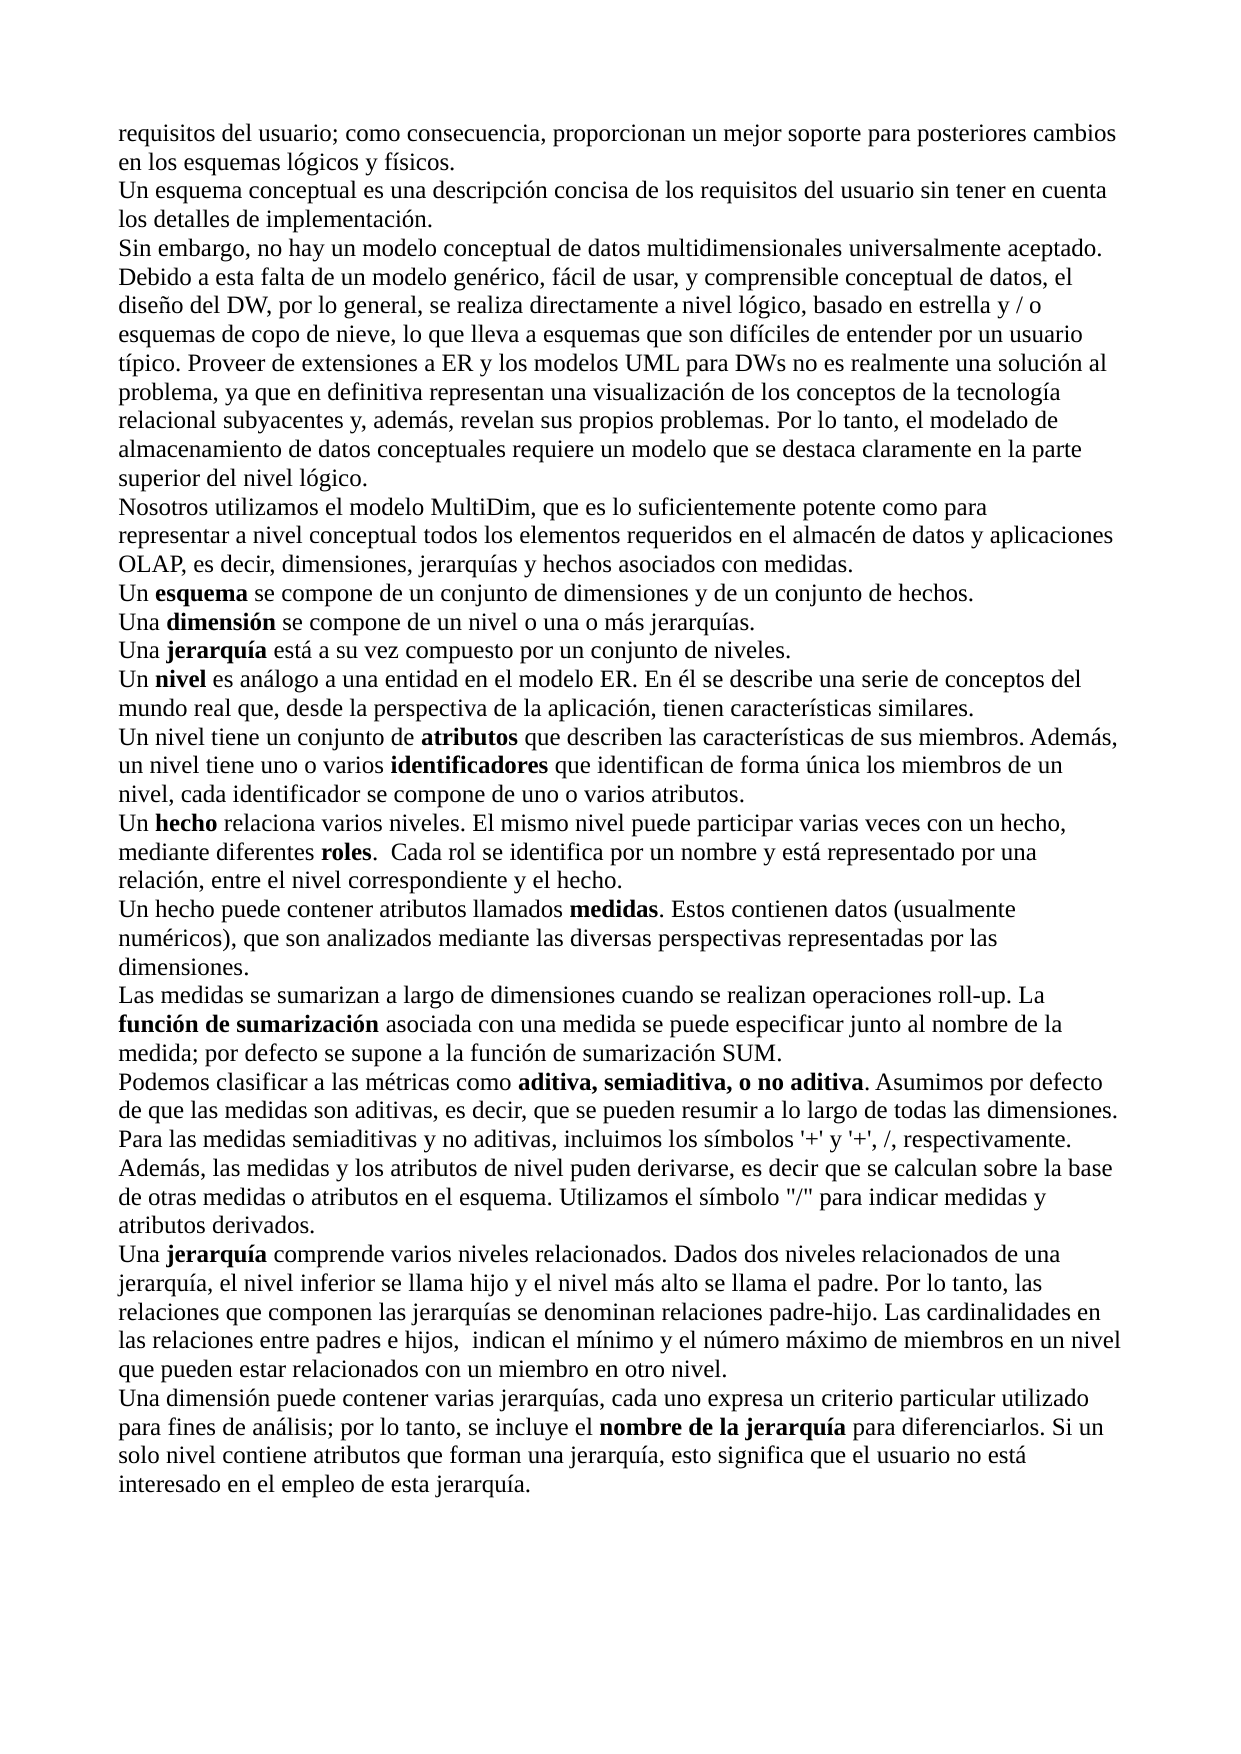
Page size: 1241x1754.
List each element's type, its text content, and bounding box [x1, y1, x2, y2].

text Sin embargo, no hay un modelo conceptual de datos multidimensionales universalmente aceptado. Debido a esta falta de un modelo genérico, fácil de usar, y comprensible conceptual de datos, el diseño del DW, por lo general, se realiza directamente a nivel lógico, basado en estrella y / o esquemas de copo de nieve, lo que lleva a esquemas que son difíciles de entender por un usuario típico. Proveer de extensiones a ER y los modelos UML para DWs no es realmente una solución al problema, ya que en definitiva representan una visualización de los conceptos de la tecnología relacional subyacentes y, además, revelan sus propios problemas. Por lo tanto, el modelado de almacenamiento de datos conceptuales requiere un modelo que se destaca claramente en la parte superior del nivel lógico. [118, 233, 1122, 492]
text Un nivel tiene un conjunto de atributos que describen las características de sus miembros. Además, un nivel tiene uno o varios identificadores que identifican de forma única los miembros de un nivel, cada identificador se compone de uno o varios atributos. [118, 722, 1122, 808]
text Podemos clasificar a las métricas como aditiva, semiaditiva, o no aditiva. Asumimos por defecto de que las medidas son aditivas, es decir, que se pueden resumir a lo largo de todas las dimensiones. Para las medidas semiaditivas y no aditivas, incluimos los símbolos '+' y '+', /, respectivamente. Además, las medidas y los atributos de nivel puden derivarse, es decir que se calculan sobre la base de otras medidas o atributos en el esquema. Utilizamos el símbolo "/" para indicar medidas y atributos derivados. [118, 1067, 1122, 1239]
text Un hecho relaciona varios niveles. El mismo nivel puede participar varias veces con un hecho, mediante diferentes roles. Cada rol se identifica por un nombre y está representado por una relación, entre el nivel correspondiente y el hecho. [118, 808, 1122, 894]
text requisitos del usuario; como consecuencia, proporcionan un mejor soporte para posteriores cambios en los esquemas lógicos y físicos. [118, 118, 1122, 176]
text Nosotros utilizamos el modelo MultiDim, que es lo suficientemente potente como para [118, 492, 1122, 521]
text Un esquema conceptual es una descripción concisa de los requisitos del usuario sin tener en cuenta los detalles de implementación. [118, 176, 1122, 233]
text Las medidas se sumarizan a largo de dimensiones cuando se realizan operaciones roll-up. La función de sumarización asociada con una medida se puede especificar junto al nombre de la medida; por defecto se supone a la función de sumarización SUM. [118, 981, 1122, 1067]
text Un hecho puede contener atributos llamados medidas. Estos contienen datos (usualmente numéricos), que son analizados mediante las diversas perspectivas representadas por las dimensiones. [118, 894, 1122, 981]
text Una dimensión se compone de un nivel o una o más jerarquías. [118, 607, 1122, 636]
text Un esquema se compone de un conjunto de dimensiones y de un conjunto de hechos. [118, 578, 1122, 607]
text Una dimensión puede contener varias jerarquías, cada uno expresa un criterio particular utilizado para fines de análisis; por lo tanto, se incluye el nombre de la jerarquía para diferenciarlos. Si un solo nivel contiene atributos que forman una jerarquía, esto significa que el usuario no está interesado en el empleo de esta jerarquía. [118, 1383, 1122, 1498]
text representar a nivel conceptual todos los elementos requeridos en el almacén de datos y aplicaciones OLAP, es decir, dimensiones, jerarquías y hechos asociados con medidas. [118, 521, 1122, 578]
text Un nivel es análogo a una entidad en el modelo ER. En él se describe una serie de conceptos del mundo real que, desde la perspectiva de la aplicación, tienen características similares. [118, 664, 1122, 722]
text Una jerarquía está a su vez compuesto por un conjunto de niveles. [118, 636, 1122, 664]
text Una jerarquía comprende varios niveles relacionados. Dados dos niveles relacionados de una jerarquía, el nivel inferior se llama hijo y el nivel más alto se llama el padre. Por lo tanto, las relaciones que componen las jerarquías se denominan relaciones padre-hijo. Las cardinalidades en las relaciones entre padres e hijos, indican el mínimo y el número máximo de miembros en un nivel que pueden estar relacionados con un miembro en otro nivel. [118, 1239, 1122, 1383]
